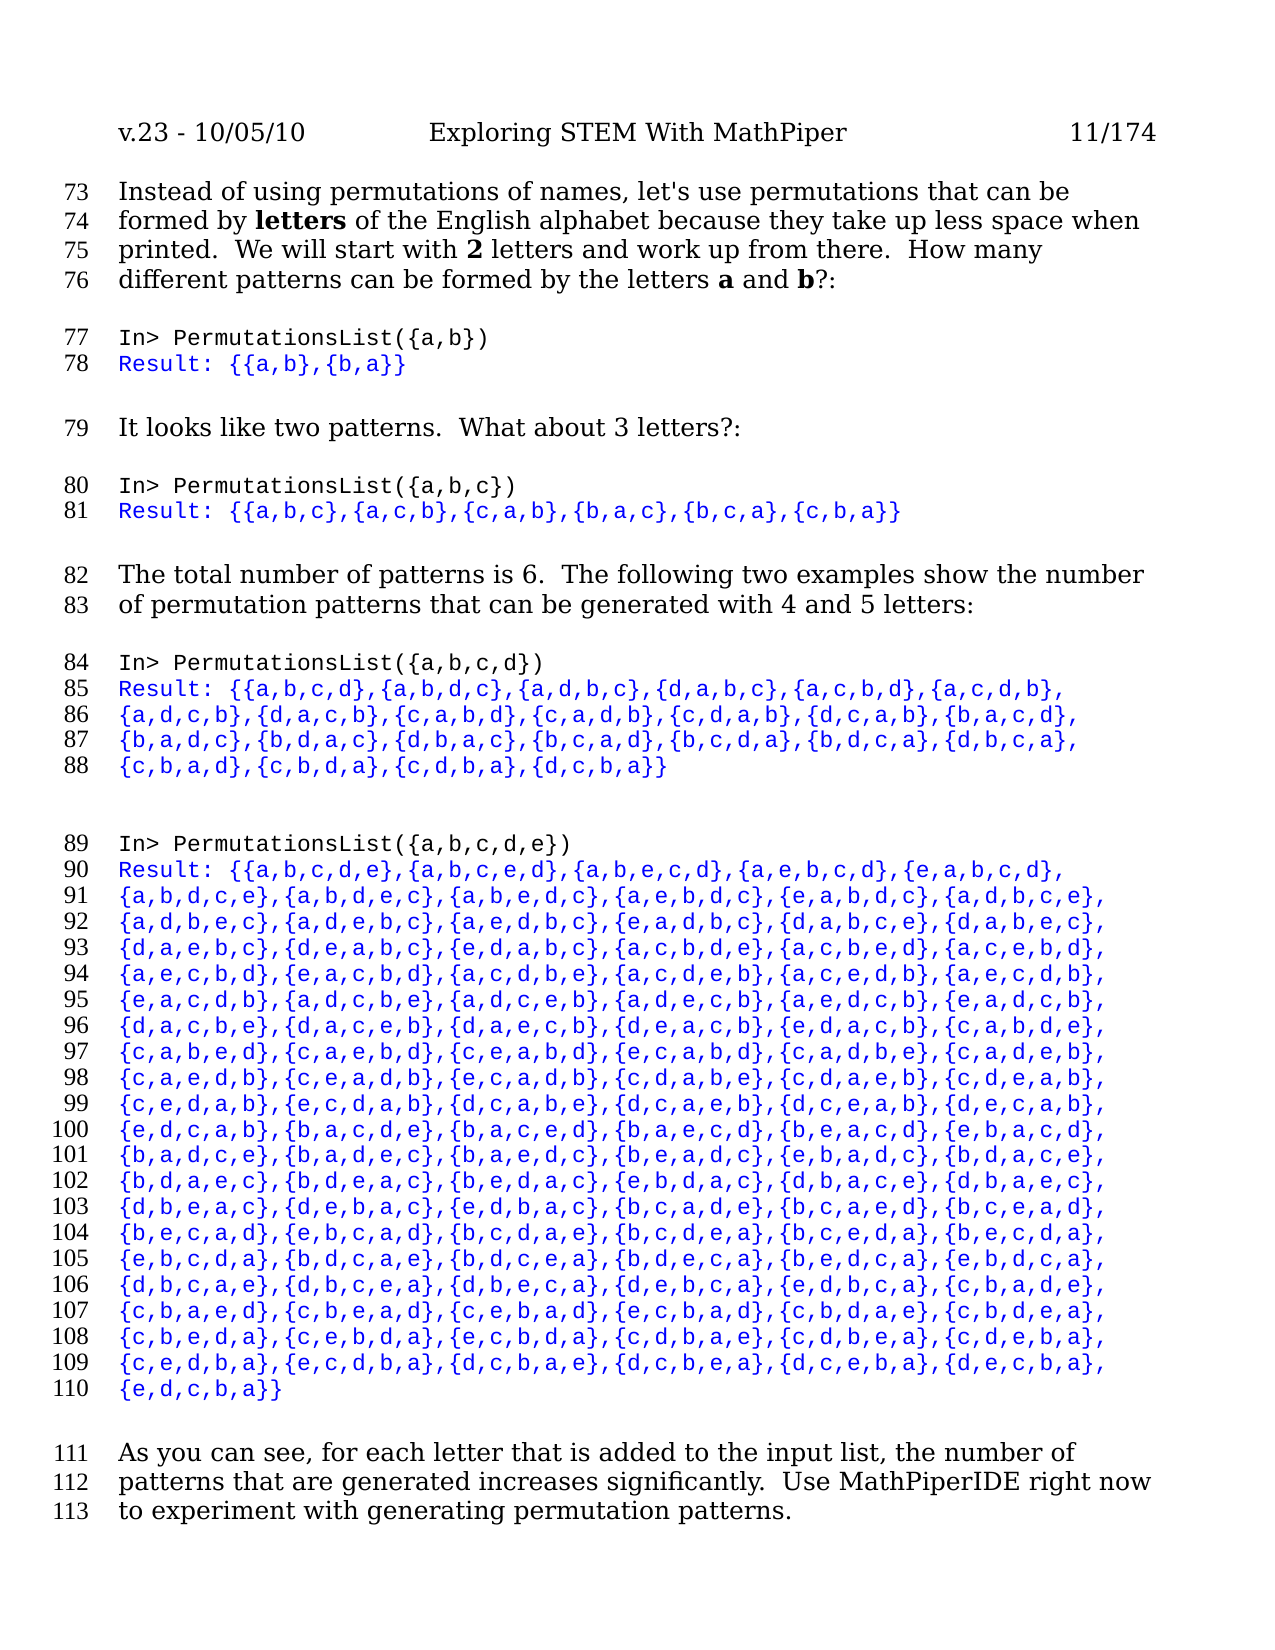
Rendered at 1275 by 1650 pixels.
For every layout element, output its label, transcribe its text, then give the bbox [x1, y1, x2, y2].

text As you can see, for each letter that is added to the input list, the number of patterns that are generated increases significantly. Use MathPiperIDE right now to experiment with generating permutation patterns. [118, 1438, 1157, 1526]
text In> PermutationsList({a,b,c,d,e}) [118, 833, 1157, 858]
text Result: {{a,b,c,d},{a,b,d,c},{a,d,b,c},{d,a,b,c},{a,c,b,d},{a,c,d,b},{a,d,c,b},{d,a,c,b},{c,a,b,d},{c,a,d,b},{c,d,a,b},{d,c,a,b},{b,a,c,d},{b,a,d,c},{b,d,a,c},{d,b,a,c},{b,c,a,d},{b,c,d,a},{b,d,c,a},{d,b,c,a},{c,b,a,d},{c,b,d,a},{c,d,b,a},{d,c,b,a}} [118, 677, 1157, 781]
text Instead of using permutations of names, let's use permutations that can be formed by letters of the English alphabet because they take up less space when printed. We will start with 2 letters and work up from there. How many different patterns can be formed by the letters a and b?: [118, 177, 1157, 294]
text In> PermutationsList({a,b,c,d}) [118, 651, 1157, 677]
text In> PermutationsList({a,b,c}) [118, 474, 1157, 500]
text The total number of patterns is 6. The following two examples show the number of permutation patterns that can be generated with 4 and 5 letters: [118, 561, 1157, 619]
text Result: {{a,b,c,d,e},{a,b,c,e,d},{a,b,e,c,d},{a,e,b,c,d},{e,a,b,c,d},{a,b,d,c,e},{a,b,d,e,c},{a,b,e,d,c},{a,e,b,d,c},{e,a,b,d,c},{a,d,b,c,e},{a,d,b,e,c},{a,d,e,b,c},{a,e,d,b,c},{e,a,d,b,c},{d,a,b,c,e},{d,a,b,e,c},{d,a,e,b,c},{d,e,a,b,c},{e,d,a,b,c},{a,c,b,d,e},{a,c,b,e,d},{a,c,e,b,d},{a,e,c,b,d},{e,a,c,b,d},{a,c,d,b,e},{a,c,d,e,b},{a,c,e,d,b},{a,e,c,d,b},{e,a,c,d,b},{a,d,c,b,e},{a,d,c,e,b},{a,d,e,c,b},{a,e,d,c,b},{e,a,d,c,b},{d,a,c,b,e},{d,a,c,e,b},{d,a,e,c,b},{d,e,a,c,b},{e,d,a,c,b},{c,a,b,d,e},{c,a,b,e,d},{c,a,e,b,d},{c,e,a,b,d},{e,c,a,b,d},{c,a,d,b,e},{c,a,d,e,b},{c,a,e,d,b},{c,e,a,d,b},{e,c,a,d,b},{c,d,a,b,e},{c,d,a,e,b},{c,d,e,a,b},{c,e,d,a,b},{e,c,d,a,b},{d,c,a,b,e},{d,c,a,e,b},{d,c,e,a,b},{d,e,c,a,b},{e,d,c,a,b},{b,a,c,d,e},{b,a,c,e,d},{b,a,e,c,d},{b,e,a,c,d},{e,b,a,c,d},{b,a,d,c,e},{b,a,d,e,c},{b,a,e,d,c},{b,e,a,d,c},{e,b,a,d,c},{b,d,a,c,e},{b,d,a,e,c},{b,d,e,a,c},{b,e,d,a,c},{e,b,d,a,c},{d,b,a,c,e},{d,b,a,e,c},{d,b,e,a,c},{d,e,b,a,c},{e,d,b,a,c},{b,c,a,d,e},{b,c,a,e,d},{b,c,e,a,d},{b,e,c,a,d},{e,b,c,a,d},{b,c,d,a,e},{b,c,d,e,a},{b,c,e,d,a},{b,e,c,d,a},{e,b,c,d,a},{b,d,c,a,e},{b,d,c,e,a},{b,d,e,c,a},{b,e,d,c,a},{e,b,d,c,a},{d,b,c,a,e},{d,b,c,e,a},{d,b,e,c,a},{d,e,b,c,a},{e,d,b,c,a},{c,b,a,d,e},{c,b,a,e,d},{c,b,e,a,d},{c,e,b,a,d},{e,c,b,a,d},{c,b,d,a,e},{c,b,d,e,a},{c,b,e,d,a},{c,e,b,d,a},{e,c,b,d,a},{c,d,b,a,e},{c,d,b,e,a},{c,d,e,b,a},{c,e,d,b,a},{e,c,d,b,a},{d,c,b,a,e},{d,c,b,e,a},{d,c,e,b,a},{d,e,c,b,a},{e,d,c,b,a}} [118, 858, 1157, 1403]
text It looks like two patterns. What about 3 letters?: [118, 413, 1157, 442]
text Result: {{a,b,c},{a,c,b},{c,a,b},{b,a,c},{b,c,a},{c,b,a}} [118, 500, 1157, 526]
text Result: {{a,b},{b,a}} [118, 352, 1157, 378]
text In> PermutationsList({a,b}) [118, 326, 1157, 352]
